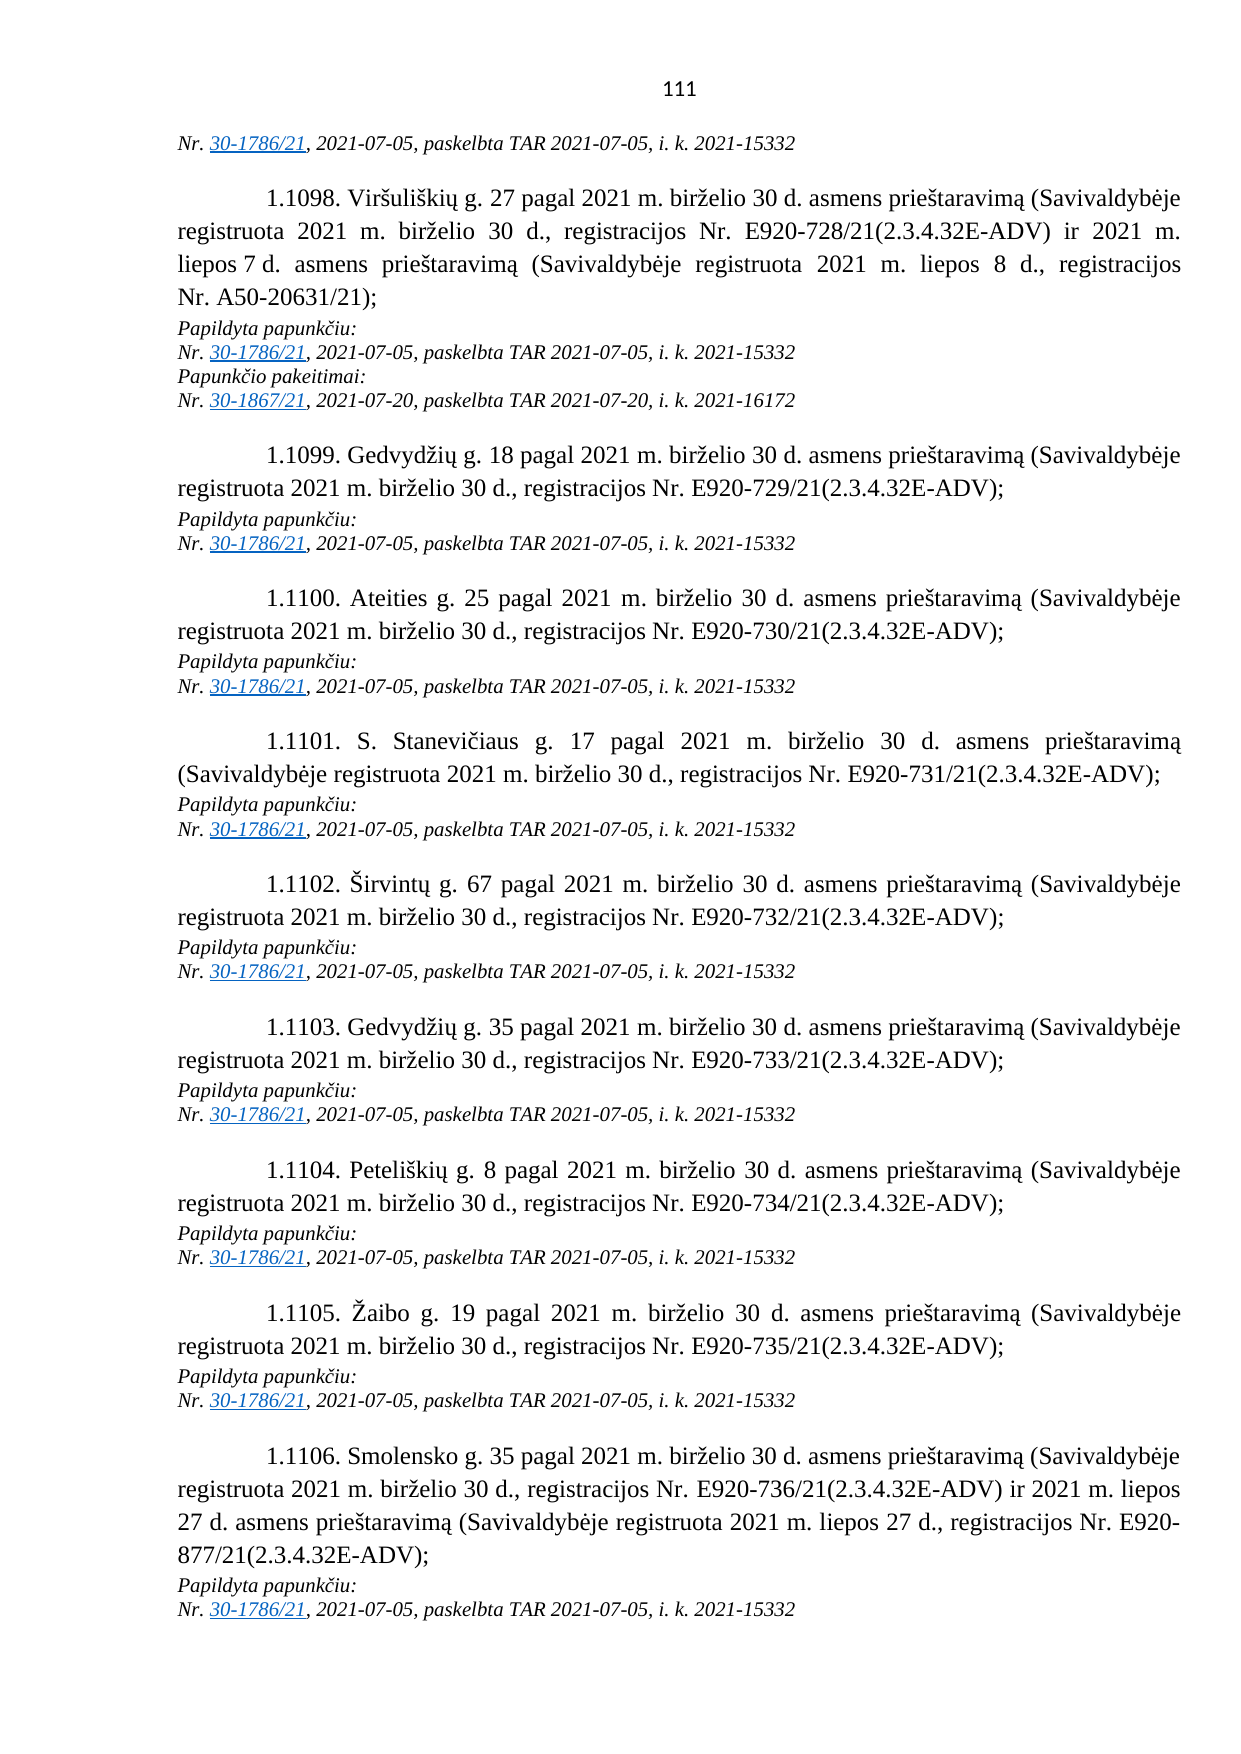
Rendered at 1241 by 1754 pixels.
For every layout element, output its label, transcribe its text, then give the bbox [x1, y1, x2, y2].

text 1.1102. Širvintų g. 67 pagal 2021 m. birželio 30 d. asmens prieštaravimą (Savivaldybėje registruota 2021 m. birželio 30 d., registracijos Nr. E920-732/21(2.3.4.32E-ADV); [177, 869, 1181, 931]
text Nr. 30-1786/21, 2021-07-05, paskelbta TAR 2021-07-05, i. k. 2021-15332 [177, 1102, 1181, 1126]
text Papildyta papunkčiu: [177, 316, 1181, 339]
text Papildyta papunkčiu: [177, 1078, 1181, 1102]
text Papildyta papunkčiu: [177, 1573, 1181, 1597]
text 1.1103. Gedvydžių g. 35 pagal 2021 m. birželio 30 d. asmens prieštaravimą (Savivaldybėje registruota 2021 m. birželio 30 d., registracijos Nr. E920-733/21(2.3.4.32E-ADV); [177, 1012, 1181, 1074]
text 1.1100. Ateities g. 25 pagal 2021 m. birželio 30 d. asmens prieštaravimą (Savivaldybėje registruota 2021 m. birželio 30 d., registracijos Nr. E920-730/21(2.3.4.32E-ADV); [177, 583, 1181, 645]
text Nr. 30-1786/21, 2021-07-05, paskelbta TAR 2021-07-05, i. k. 2021-15332 [177, 1597, 1181, 1621]
text Papildyta papunkčiu: [177, 792, 1181, 816]
text 1.1106. Smolensko g. 35 pagal 2021 m. birželio 30 d. asmens prieštaravimą (Savivaldybėje registruota 2021 m. birželio 30 d., registracijos Nr. E920-736/21(2.3.4.32E-ADV) ir 2021 m. liepos 27 d. asmens prieštaravimą (Savivaldybėje registruota 2021 m. liepos 27 d., registracijos Nr. E920-877/21(2.3.4.32E-ADV); [177, 1441, 1181, 1569]
text Nr. 30-1786/21, 2021-07-05, paskelbta TAR 2021-07-05, i. k. 2021-15332 [177, 1245, 1181, 1269]
text 1.1099. Gedvydžių g. 18 pagal 2021 m. birželio 30 d. asmens prieštaravimą (Savivaldybėje registruota 2021 m. birželio 30 d., registracijos Nr. E920-729/21(2.3.4.32E-ADV); [177, 441, 1181, 502]
text Papildyta papunkčiu: [177, 1364, 1181, 1388]
text Papildyta papunkčiu: [177, 507, 1181, 531]
text Nr. 30-1786/21, 2021-07-05, paskelbta TAR 2021-07-05, i. k. 2021-15332 [177, 131, 1181, 155]
text Nr. 30-1786/21, 2021-07-05, paskelbta TAR 2021-07-05, i. k. 2021-15332 [177, 1388, 1181, 1412]
text 1.1104. Peteliškių g. 8 pagal 2021 m. birželio 30 d. asmens prieštaravimą (Savivaldybėje registruota 2021 m. birželio 30 d., registracijos Nr. E920-734/21(2.3.4.32E-ADV); [177, 1155, 1181, 1217]
text Nr. 30-1867/21, 2021-07-20, paskelbta TAR 2021-07-20, i. k. 2021-16172 [177, 388, 1181, 412]
text 1.1098. Viršuliškių g. 27 pagal 2021 m. birželio 30 d. asmens prieštaravimą (Savivaldybėje registruota 2021 m. birželio 30 d., registracijos Nr. E920-728/21(2.3.4.32E-ADV) ir 2021 m. liepos 7 d. asmens prieštaravimą (Savivaldybėje registruota 2021 m. liepos 8 d., registracijos Nr. A50-20631/21); [177, 183, 1181, 311]
text 1.1105. Žaibo g. 19 pagal 2021 m. birželio 30 d. asmens prieštaravimą (Savivaldybėje registruota 2021 m. birželio 30 d., registracijos Nr. E920-735/21(2.3.4.32E-ADV); [177, 1298, 1181, 1360]
text Papunkčio pakeitimai: [177, 364, 1181, 388]
text Nr. 30-1786/21, 2021-07-05, paskelbta TAR 2021-07-05, i. k. 2021-15332 [177, 673, 1181, 698]
text Papildyta papunkčiu: [177, 935, 1181, 959]
text Nr. 30-1786/21, 2021-07-05, paskelbta TAR 2021-07-05, i. k. 2021-15332 [177, 531, 1181, 555]
text Nr. 30-1786/21, 2021-07-05, paskelbta TAR 2021-07-05, i. k. 2021-15332 [177, 816, 1181, 841]
text Nr. 30-1786/21, 2021-07-05, paskelbta TAR 2021-07-05, i. k. 2021-15332 [177, 959, 1181, 983]
text Nr. 30-1786/21, 2021-07-05, paskelbta TAR 2021-07-05, i. k. 2021-15332 [177, 339, 1181, 364]
text 1.1101. S. Stanevičiaus g. 17 pagal 2021 m. birželio 30 d. asmens prieštaravimą (Savivaldybėje registruota 2021 m. birželio 30 d., registracijos Nr. E920-731/21(2.3.4.32E-ADV); [177, 726, 1181, 788]
text Papildyta papunkčiu: [177, 649, 1181, 673]
text Papildyta papunkčiu: [177, 1221, 1181, 1245]
